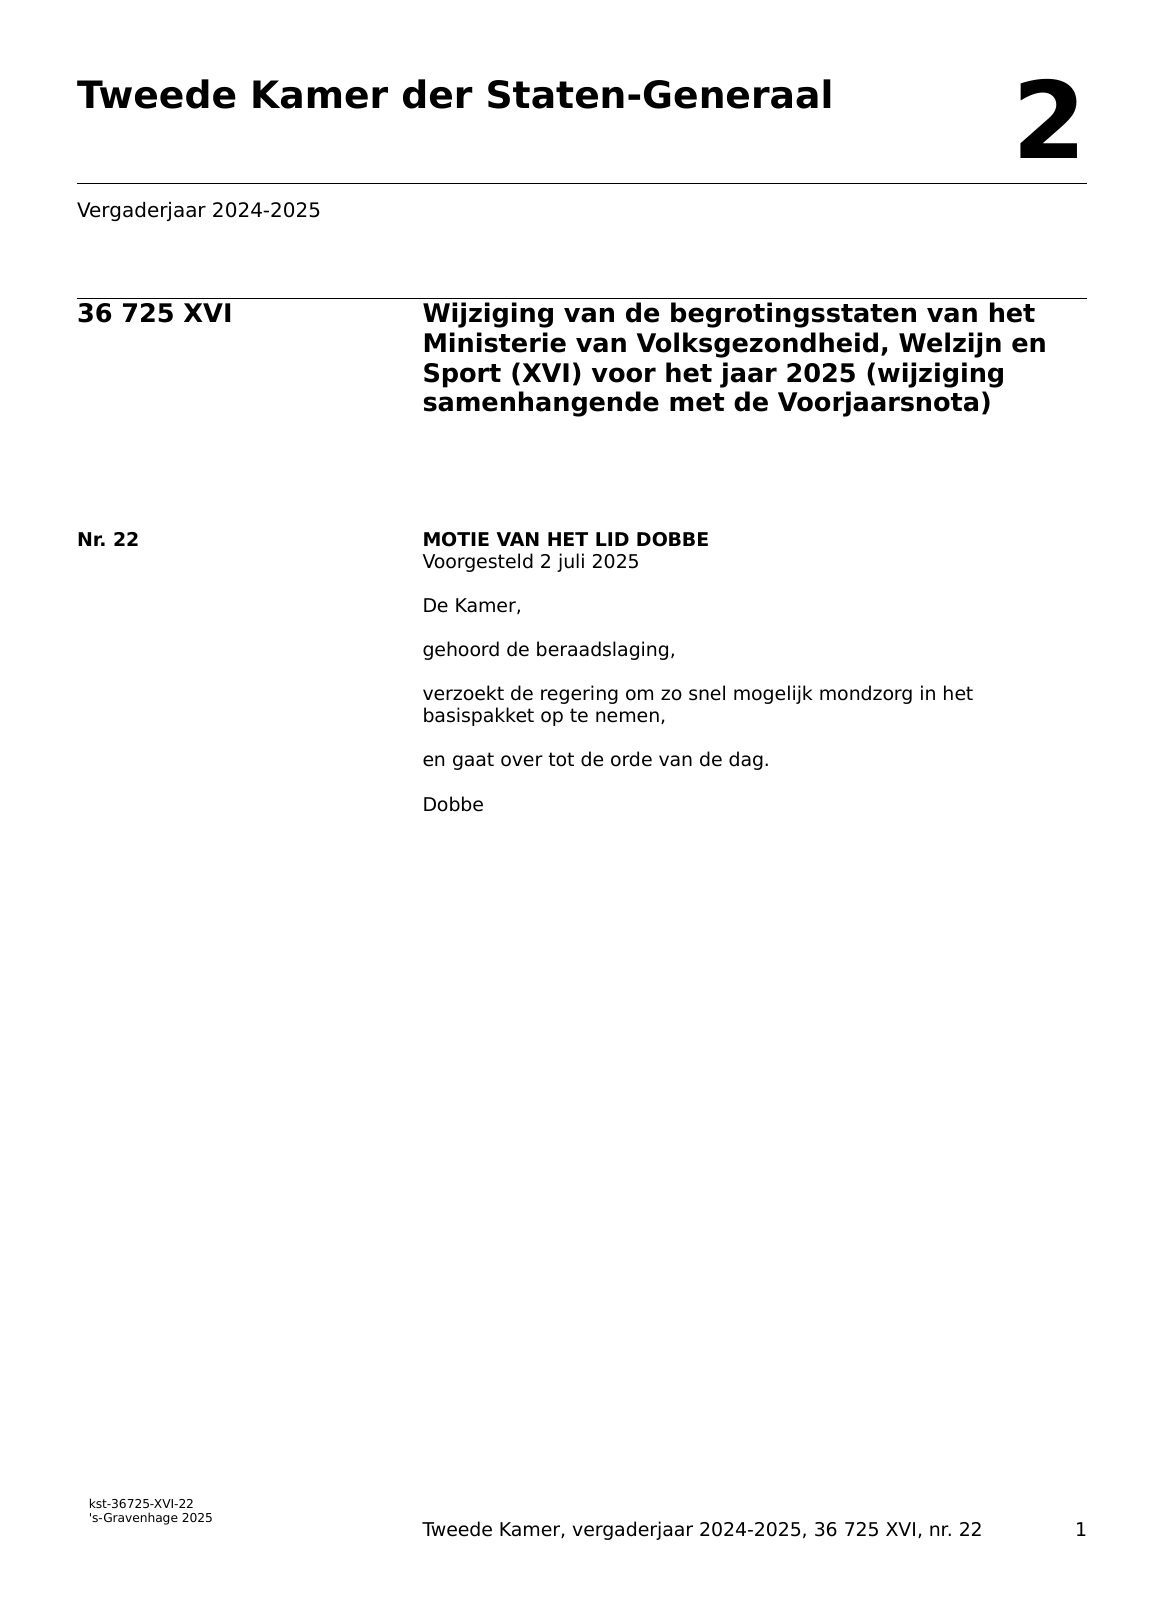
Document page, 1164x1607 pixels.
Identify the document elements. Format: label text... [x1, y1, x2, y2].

text gehoord de beraadslaging, [422, 639, 1087, 661]
text verzoekt de regering om zo snel mogelijk mondzorg in het basispakket op te nemen, [422, 683, 1087, 727]
text Dobbe [422, 793, 1087, 816]
text De Kamer, [422, 595, 1087, 617]
text en gaat over tot de orde van de dag. [422, 749, 1087, 771]
table_header 2 [886, 59, 1087, 183]
text Voorgesteld 2 juli 2025 [422, 551, 1087, 573]
text 's-Gravenhage 2025 [88, 1511, 323, 1525]
table_cell Vergaderjaar 2024-2025 [77, 184, 1087, 298]
text kst-36725-XVI-22 [88, 1497, 323, 1511]
subtitle 36 725 XVI Wijziging van de begrotingsstaten van het Ministerie van Volksgezondheid, Welzijn en Sport (XVI) voor het jaar 2025 (wijziging samenhangende met de Voorjaarsnota) [77, 299, 1087, 418]
table_header Tweede Kamer der Staten-Generaal [77, 59, 886, 183]
subtitle Nr. 22 MOTIE VAN HET LID DOBBE [77, 529, 1087, 551]
